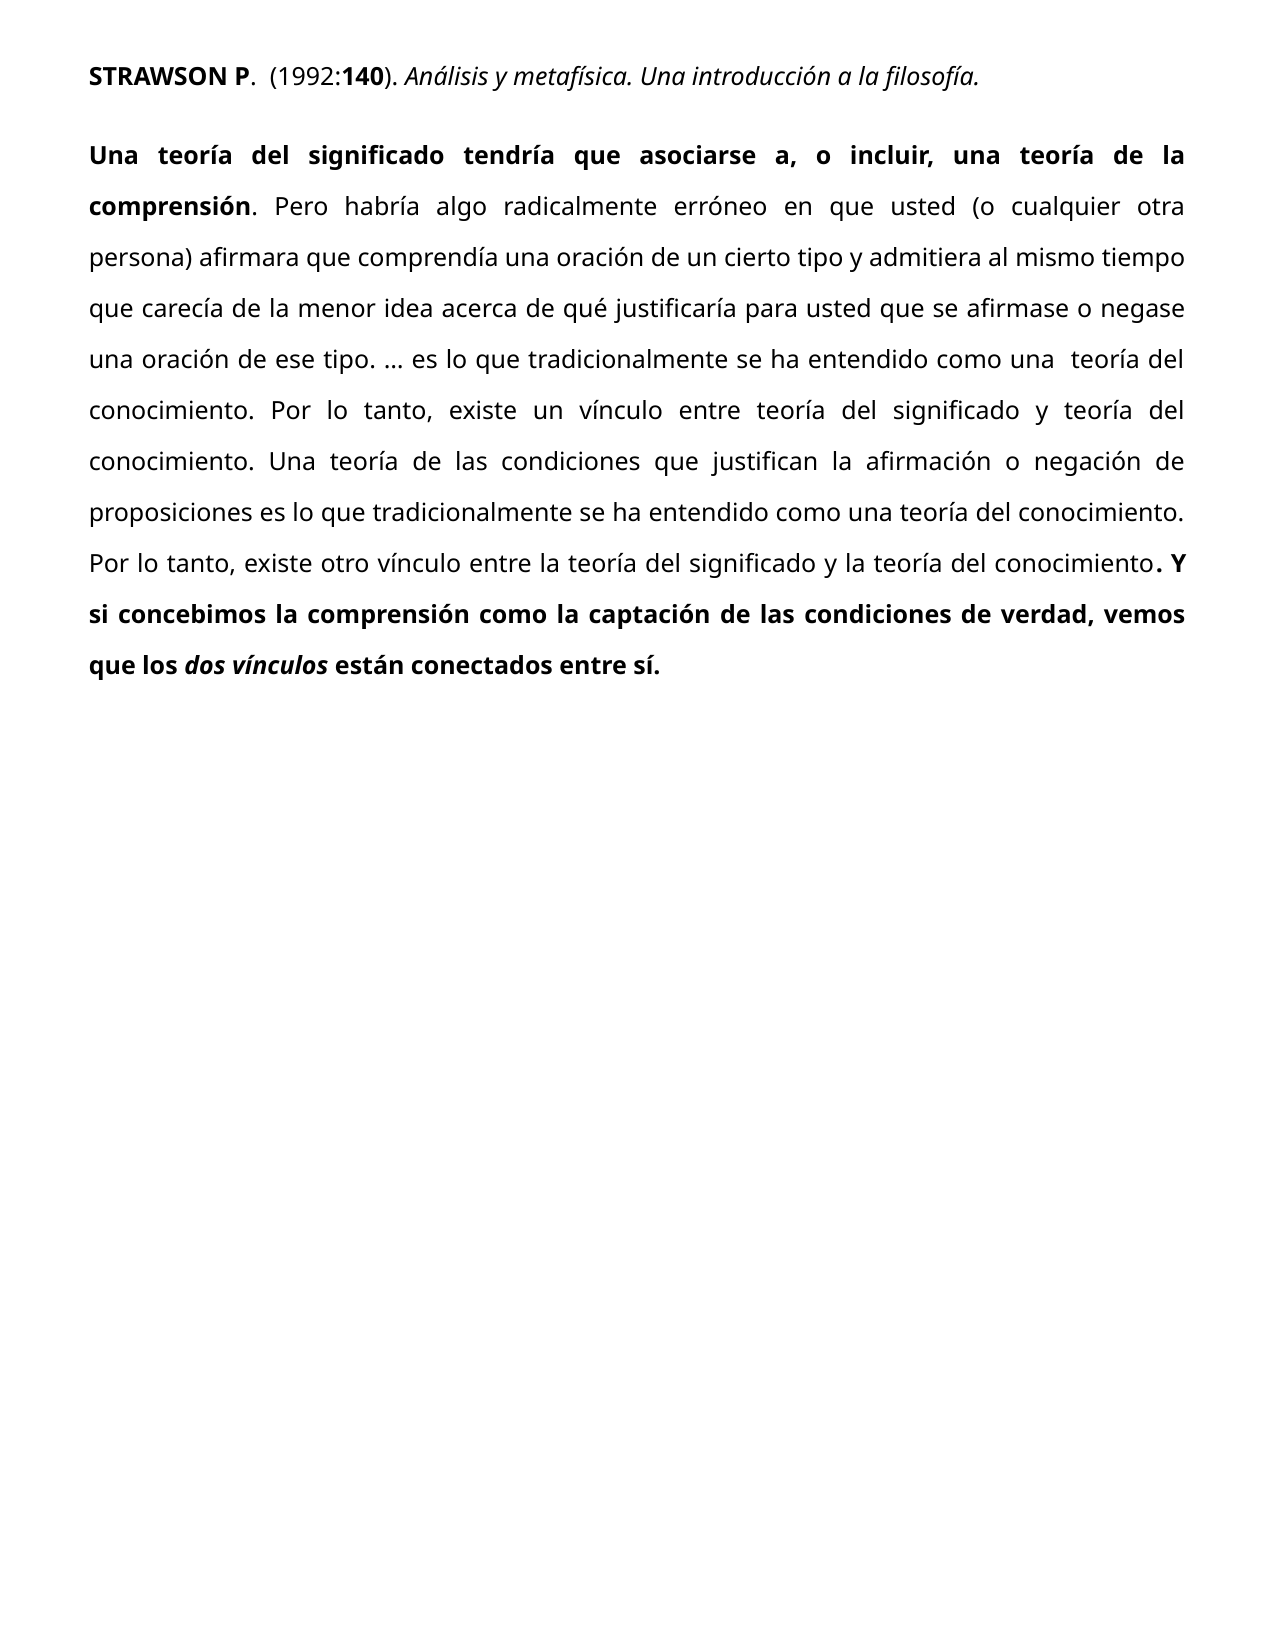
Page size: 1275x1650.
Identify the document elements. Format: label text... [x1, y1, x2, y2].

text Una teoría del significado tendría que asociarse a, o incluir, una teoría de la comprensión. Pero habría algo radicalmente erróneo en que usted (o cualquier otra persona) afirmara que comprendía una oración de un cierto tipo y admitiera al mismo tiempo que carecía de la menor idea acerca de qué justificaría para usted que se afirmase o negase una oración de ese tipo. … es lo que tradicionalmente se ha entendido como una teoría del conocimiento. Por lo tanto, existe un vínculo entre teoría del significado y teoría del conocimiento. Una teoría de las condiciones que justifican la afirmación o negación de proposiciones es lo que tradicionalmente se ha entendido como una teoría del conocimiento. Por lo tanto, existe otro vínculo entre la teoría del significado y la teoría del conocimiento. Y si concebimos la comprensión como la captación de las condiciones de verdad, vemos que los dos vínculos están conectados entre sí. [88, 137, 1186, 682]
text STRAWSON P. (1992:140). Análisis y metafísica. Una introducción a la filosofía. [88, 59, 1186, 93]
